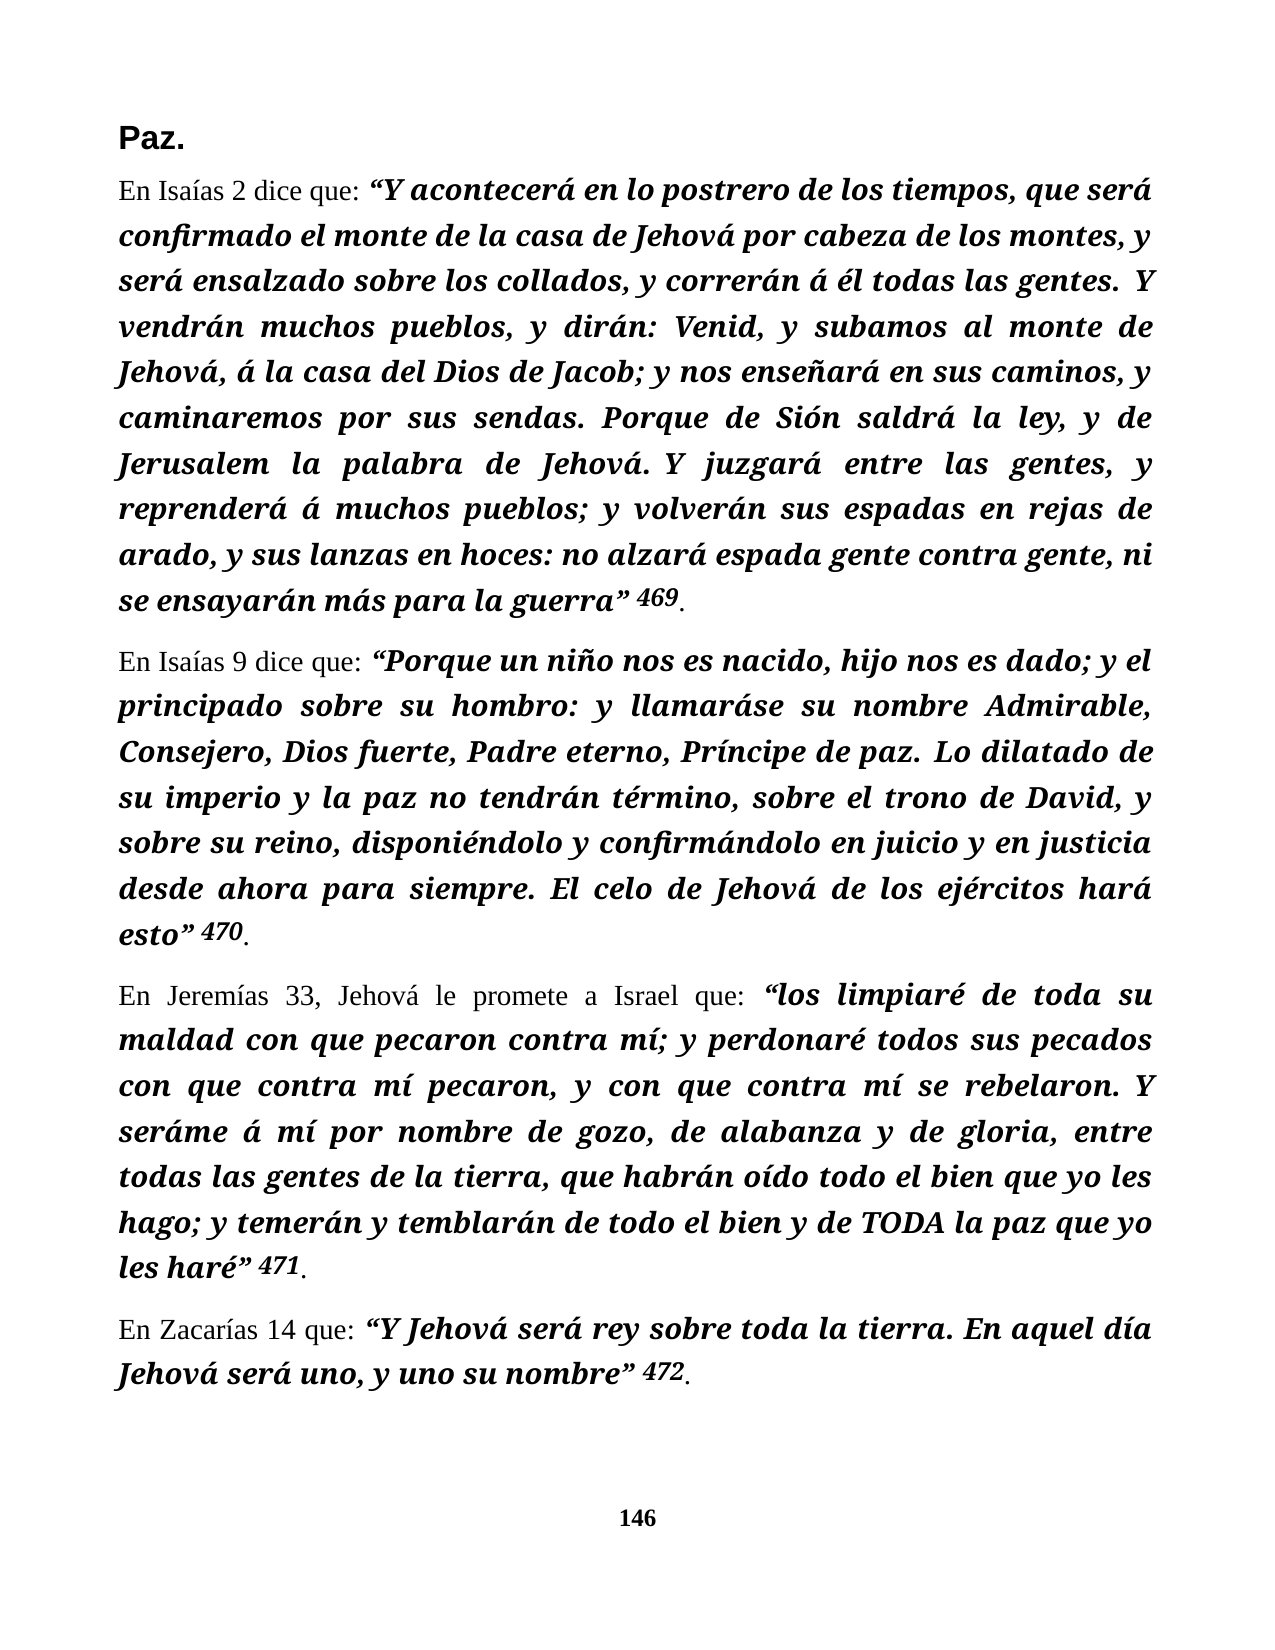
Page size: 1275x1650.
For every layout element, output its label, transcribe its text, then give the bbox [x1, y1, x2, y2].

text En Zacarías 14 que: “Y Jehová será rey sobre toda la tierra. En aquel día Jehová será uno, y uno su nombre” . [118, 1308, 1157, 1393]
text En Jeremías 33, Jehová le promete a Israel que: “los limpiaré de toda su maldad con que pecaron contra mí; y perdonaré todos sus pecados con que contra mí pecaron, y con que contra mí se rebelaron. Y seráme á mí por nombre de gozo, de alabanza y de gloria, entre todas las gentes de la tierra, que habrán oído todo el bien que yo les hago; y temerán y temblarán de todo el bien y de TODA la paz que yo les haré” . [118, 974, 1157, 1287]
text En Isaías 9 dice que: “Porque un niño nos es nacido, hijo nos es dado; y el principado sobre su hombro: y llamaráse su nombre Admirable, Consejero, Dios fuerte, Padre eterno, Príncipe de paz. Lo dilatado de su imperio y la paz no tendrán término, sobre el trono de David, y sobre su reino, disponiéndolo y confirmándolo en juicio y en justicia desde ahora para siempre. El celo de Jehová de los ejércitos hará esto” . [118, 640, 1157, 953]
text En Isaías 2 dice que: “Y acontecerá en lo postrero de los tiempos, que será confirmado el monte de la casa de Jehová por cabeza de los montes, y será ensalzado sobre los collados, y correrán á él todas las gentes. Y vendrán muchos pueblos, y dirán: Venid, y subamos al monte de Jehová, á la casa del Dios de Jacob; y nos enseñará en sus caminos, y caminaremos por sus sendas. Porque de Sión saldrá la ley, y de Jerusalem la palabra de Jehová. Y juzgará entre las gentes, y reprenderá á muchos pueblos; y volverán sus espadas en rejas de arado, y sus lanzas en hoces: no alzará espada gente contra gente, ni se ensayarán más para la guerra” . [118, 169, 1157, 619]
subtitle Paz. [118, 118, 1157, 157]
